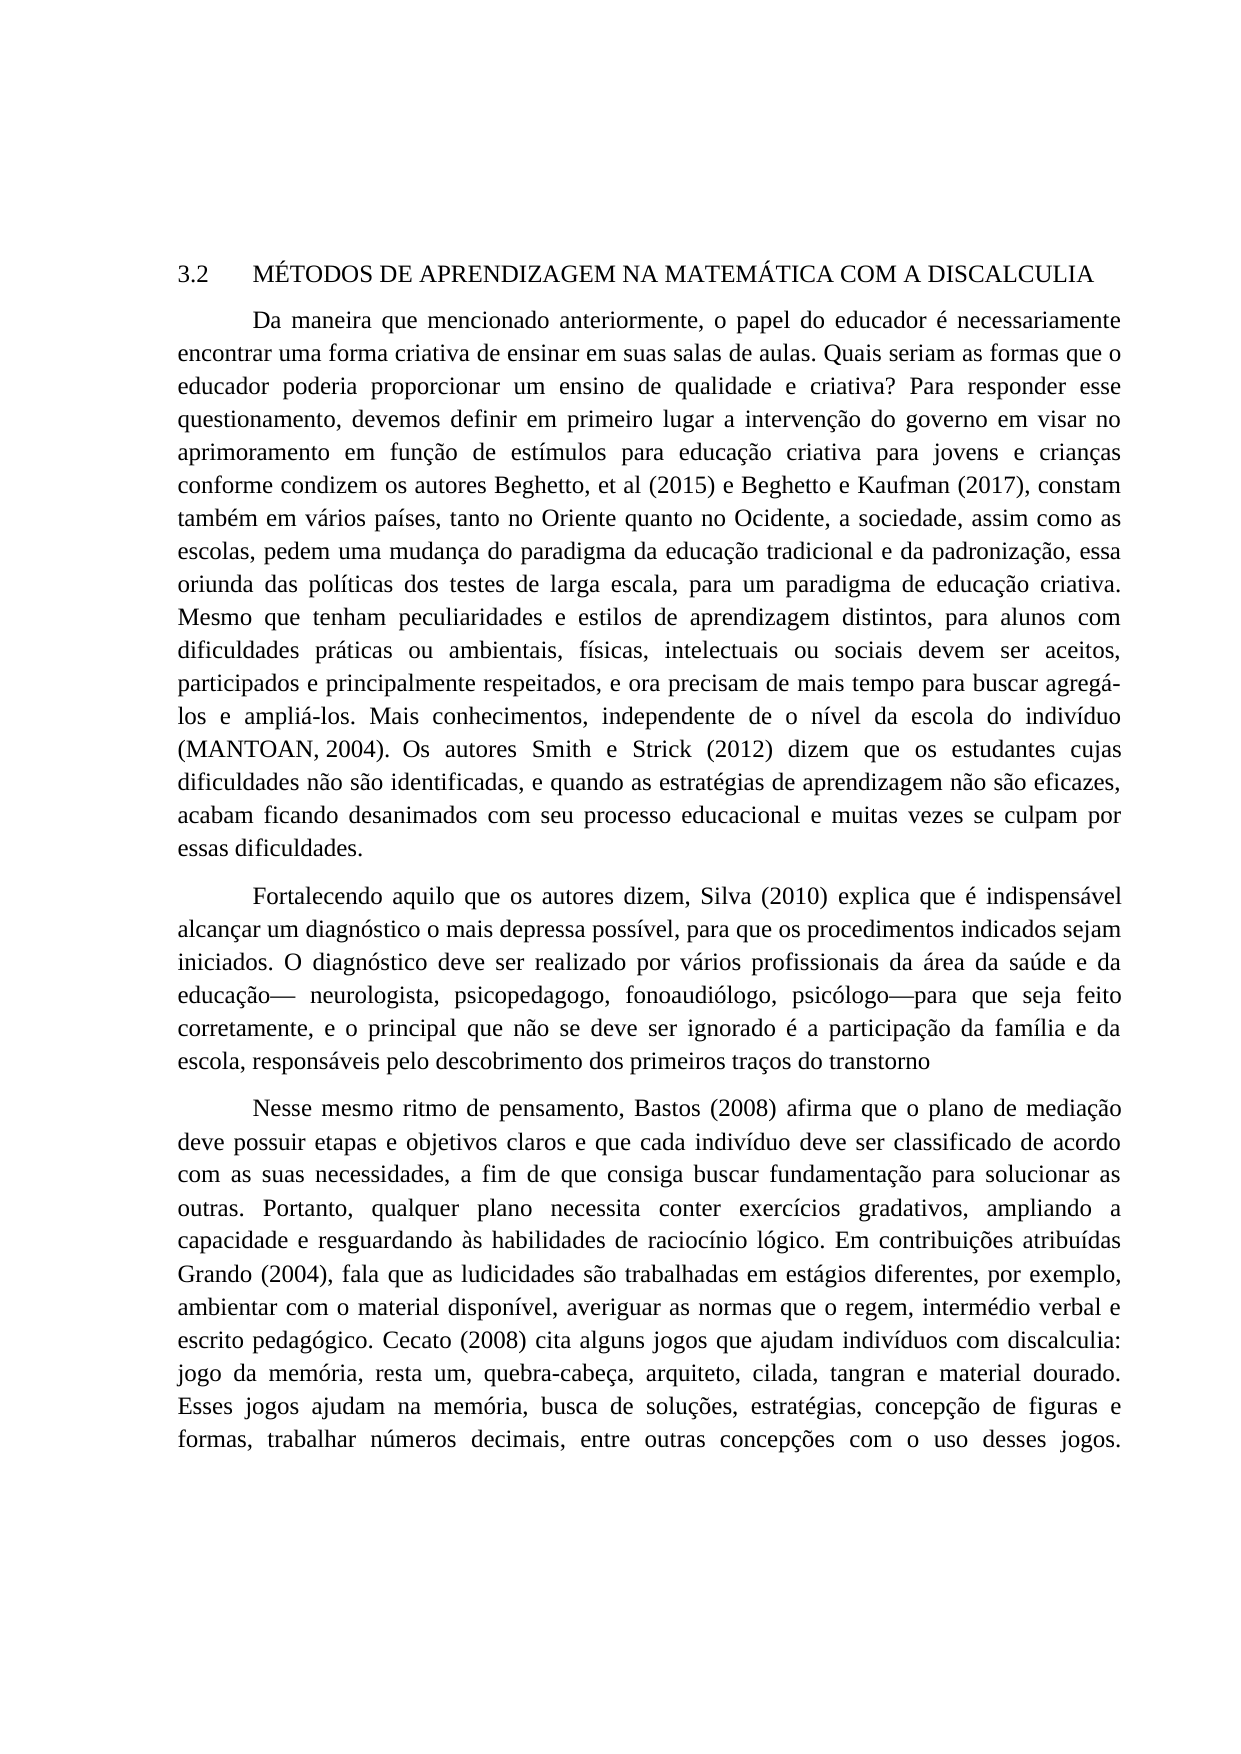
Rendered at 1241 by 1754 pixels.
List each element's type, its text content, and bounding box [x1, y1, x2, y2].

text Da maneira que mencionado anteriormente, o papel do educador é necessariamente encontrar uma forma criativa de ensinar em suas salas de aulas. Quais seriam as formas que o educador poderia proporcionar um ensino de qualidade e criativa? Para responder esse questionamento, devemos definir em primeiro lugar a intervenção do governo em visar no aprimoramento em função de estímulos para educação criativa para jovens e crianças conforme condizem os autores Beghetto, et al (2015) e Beghetto e Kaufman (2017), constam também em vários países, tanto no Oriente quanto no Ocidente, a sociedade, assim como as escolas, pedem uma mudança do paradigma da educação tradicional e da padronização, essa oriunda das políticas dos testes de larga escala, para um paradigma de educação criativa. Mesmo que tenham peculiaridades e estilos de aprendizagem distintos, para alunos com dificuldades práticas ou ambientais, físicas, intelectuais ou sociais devem ser aceitos, participados e principalmente respeitados, e ora precisam de mais tempo para buscar agregá-los e ampliá-los. Mais conhecimentos, independente de o nível da escola do indivíduo (MANTOAN, 2004). Os autores Smith e Strick (2012) dizem que os estudantes cujas dificuldades não são identificadas, e quando as estratégias de aprendizagem não são eficazes, acabam ficando desanimados com seu processo educacional e muitas vezes se culpam por essas dificuldades. [177, 305, 1122, 862]
subtitle 3.2 MÉTODOS DE APRENDIZAGEM NA MATEMÁTICA COM A DISCALCULIA [177, 259, 1122, 288]
text Nesse mesmo ritmo de pensamento, Bastos (2008) afirma que o plano de mediação deve possuir etapas e objetivos claros e que cada indivíduo deve ser classificado de acordo com as suas necessidades, a fim de que consiga buscar fundamentação para solucionar as outras. Portanto, qualquer plano necessita conter exercícios gradativos, ampliando a capacidade e resguardando às habilidades de raciocínio lógico. Em contribuições atribuídas Grando (2004), fala que as ludicidades são trabalhadas em estágios diferentes, por exemplo, ambientar com o material disponível, averiguar as normas que o regem, intermédio verbal e escrito pedagógico. Cecato (2008) cita alguns jogos que ajudam indivíduos com discalculia: jogo da memória, resta um, quebra-cabeça, arquiteto, cilada, tangran e material dourado. Esses jogos ajudam na memória, busca de soluções, estratégias, concepção de figuras e formas, trabalhar números decimais, entre outras concepções com o uso desses jogos. [177, 1093, 1122, 1483]
text Fortalecendo aquilo que os autores dizem, Silva (2010) explica que é indispensável alcançar um diagnóstico o mais depressa possível, para que os procedimentos indicados sejam iniciados. O diagnóstico deve ser realizado por vários profissionais da área da saúde e da educação— neurologista, psicopedagogo, fonoaudiólogo, psicólogo—para que seja feito corretamente, e o principal que não se deve ser ignorado é a participação da família e da escola, responsáveis pelo descobrimento dos primeiros traços do transtorno [177, 881, 1122, 1075]
